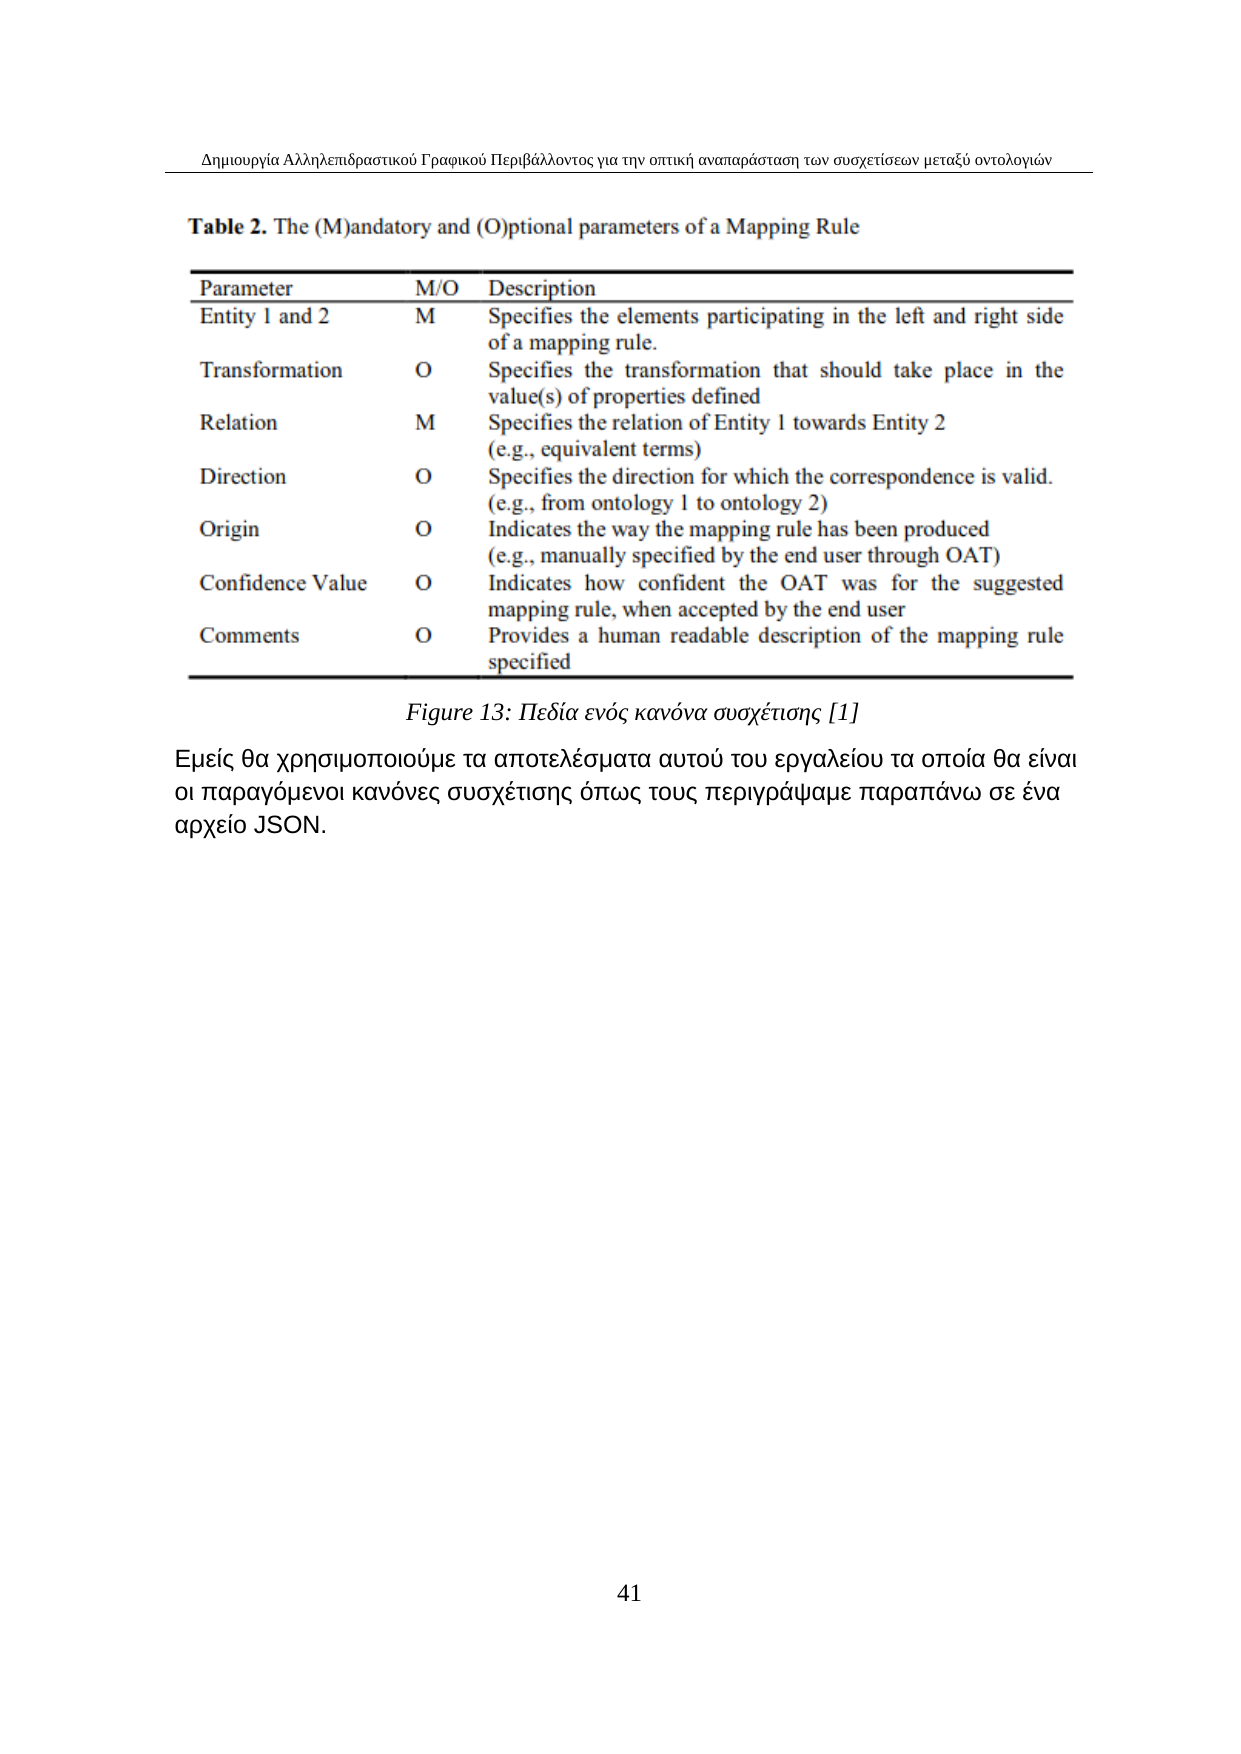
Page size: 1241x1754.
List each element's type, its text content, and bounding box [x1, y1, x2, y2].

picture [174, 214, 1094, 697]
text Εμείς θα χρησιμοποιούμε τα αποτελέσματα αυτού του εργαλείου τα οποία θα είναι οι παραγόμενοι κανόνες συσχέτισης όπως τους περιγράψαμε παραπάνω σε ένα αρχείο JSON. [174, 744, 1093, 839]
text Figure 13: Πεδία ενός κανόνα συσχέτισης [1] [174, 697, 1093, 725]
